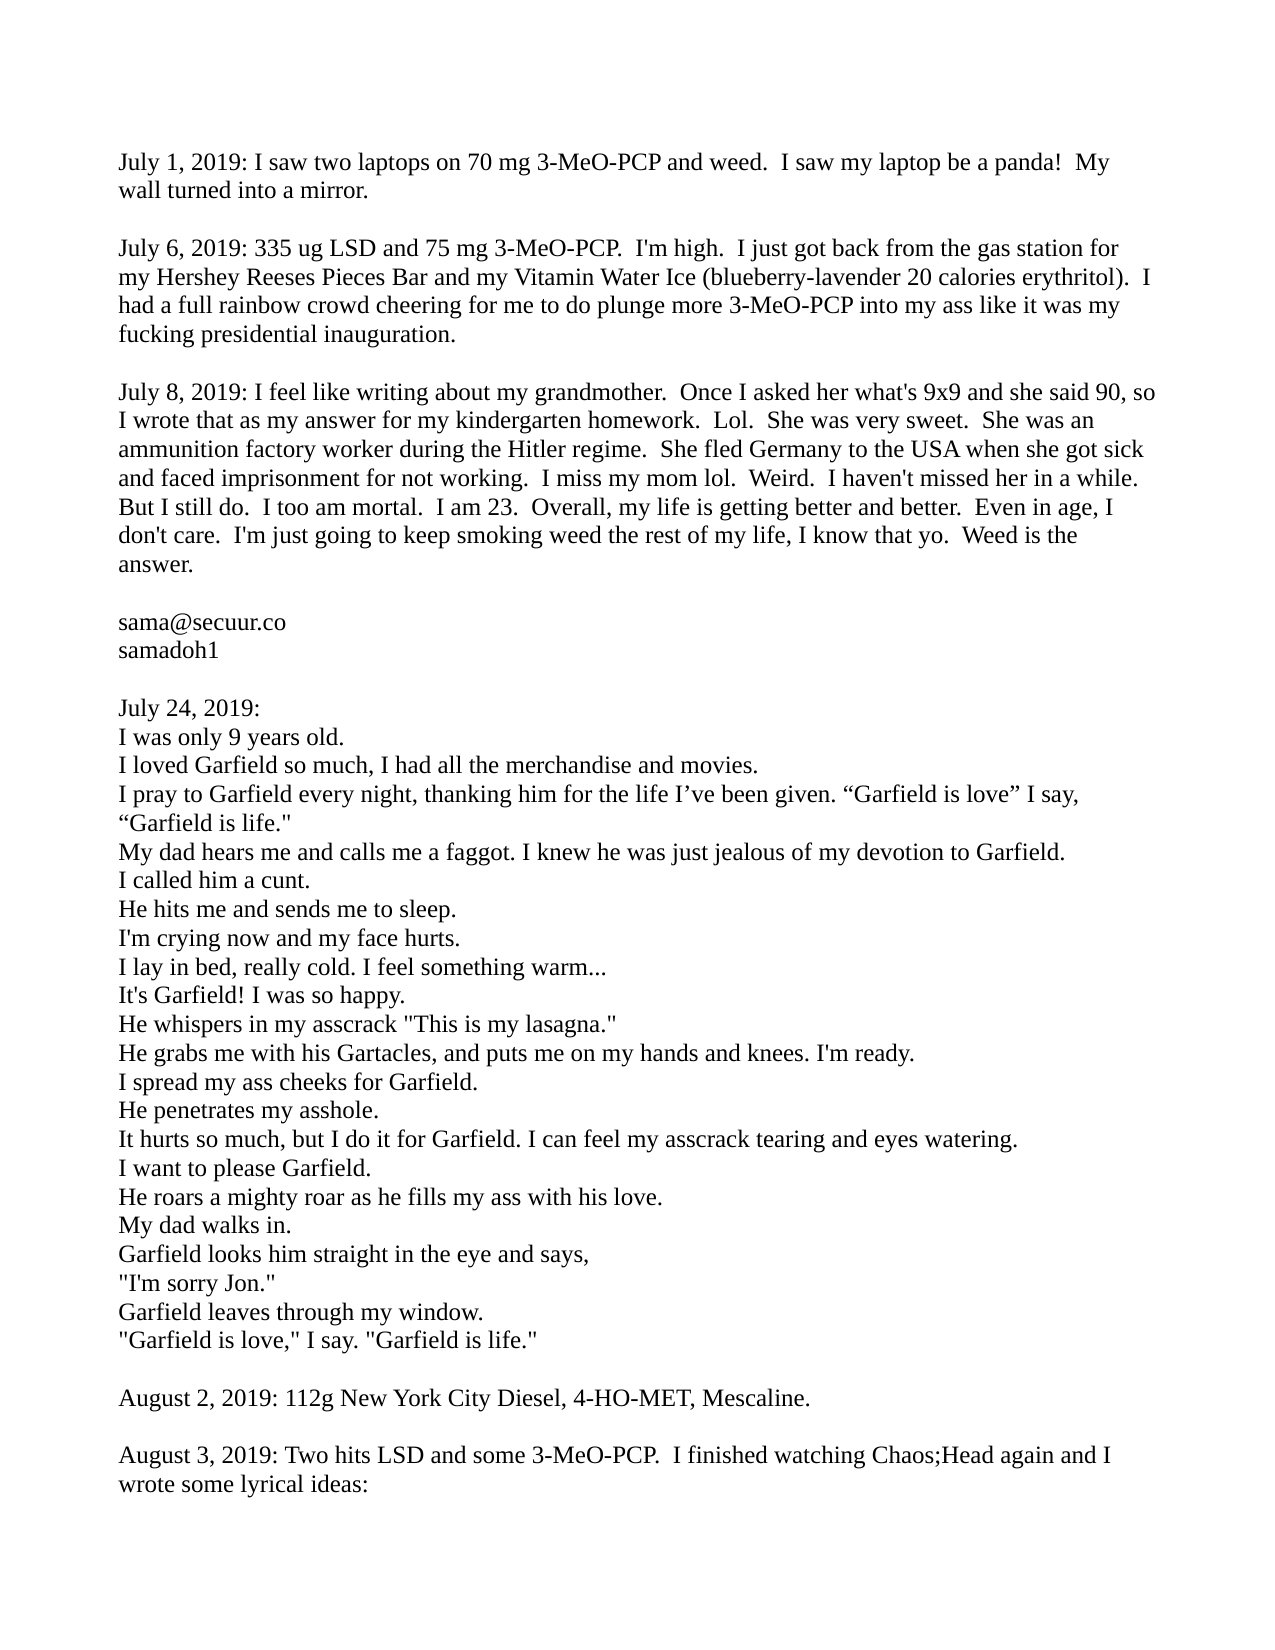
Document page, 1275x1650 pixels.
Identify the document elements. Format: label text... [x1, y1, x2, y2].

text It hurts so much, but I do it for Garfield. I can feel my asscrack tearing and eyes watering. [118, 1124, 1157, 1153]
text My dad hears me and calls me a faggot. I knew he was just jealous of my devotion to Garfield. [118, 837, 1157, 866]
text He grabs me with his Gartacles, and puts me on my hands and knees. I'm ready. [118, 1038, 1157, 1067]
text "Garfield is love," I say. "Garfield is life." [118, 1326, 1157, 1354]
text July 8, 2019: I feel like writing about my grandmother. Once I asked her what's 9x9 and she said 90, so I wrote that as my answer for my kindergarten homework. Lol. She was very sweet. She was an ammunition factory worker during the Hitler regime. She fled Germany to the USA when she got sick and faced imprisonment for not working. I miss my mom lol. Weird. I haven't missed her in a while. But I still do. I too am mortal. I am 23. Overall, my life is getting better and better. Even in age, I don't care. I'm just going to keep smoking weed the rest of my life, I know that yo. Weed is the answer. [118, 377, 1157, 578]
text July 24, 2019: [118, 693, 1157, 722]
text I'm crying now and my face hurts. [118, 923, 1157, 952]
text Garfield looks him straight in the eye and says, [118, 1239, 1157, 1268]
text I spread my ass cheeks for Garfield. [118, 1067, 1157, 1096]
text It's Garfield! I was so happy. [118, 981, 1157, 1009]
text He whispers in my asscrack "This is my lasagna." [118, 1009, 1157, 1038]
text July 6, 2019: 335 ug LSD and 75 mg 3-MeO-PCP. I'm high. I just got back from the gas station for my Hershey Reeses Pieces Bar and my Vitamin Water Ice (blueberry-lavender 20 calories erythritol). I had a full rainbow crowd cheering for me to do plunge more 3-MeO-PCP into my ass like it was my fucking presidential inauguration. [118, 233, 1157, 348]
text August 3, 2019: Two hits LSD and some 3-MeO-PCP. I finished watching Chaos;Head again and I wrote some lyrical ideas: [118, 1441, 1157, 1498]
text He hits me and sends me to sleep. [118, 894, 1157, 923]
text "I'm sorry Jon." [118, 1268, 1157, 1297]
text I lay in bed, really cold. I feel something warm... [118, 952, 1157, 981]
text Garfield leaves through my window. [118, 1297, 1157, 1326]
text I want to please Garfield. [118, 1153, 1157, 1182]
text samadoh1 [118, 636, 1157, 664]
text My dad walks in. [118, 1211, 1157, 1239]
text I was only 9 years old. [118, 722, 1157, 751]
text sama@secuur.co [118, 607, 1157, 636]
text July 1, 2019: I saw two laptops on 70 mg 3-MeO-PCP and weed. I saw my laptop be a panda! My wall turned into a mirror. [118, 147, 1157, 204]
text I loved Garfield so much, I had all the merchandise and movies. [118, 751, 1157, 779]
text I called him a cunt. [118, 866, 1157, 894]
text He penetrates my asshole. [118, 1096, 1157, 1124]
text August 2, 2019: 112g New York City Diesel, 4-HO-MET, Mescaline. [118, 1383, 1157, 1412]
text He roars a mighty roar as he fills my ass with his love. [118, 1182, 1157, 1211]
text I pray to Garfield every night, thanking him for the life I’ve been given. “Garfield is love” I say, “Garfield is life." [118, 779, 1157, 837]
